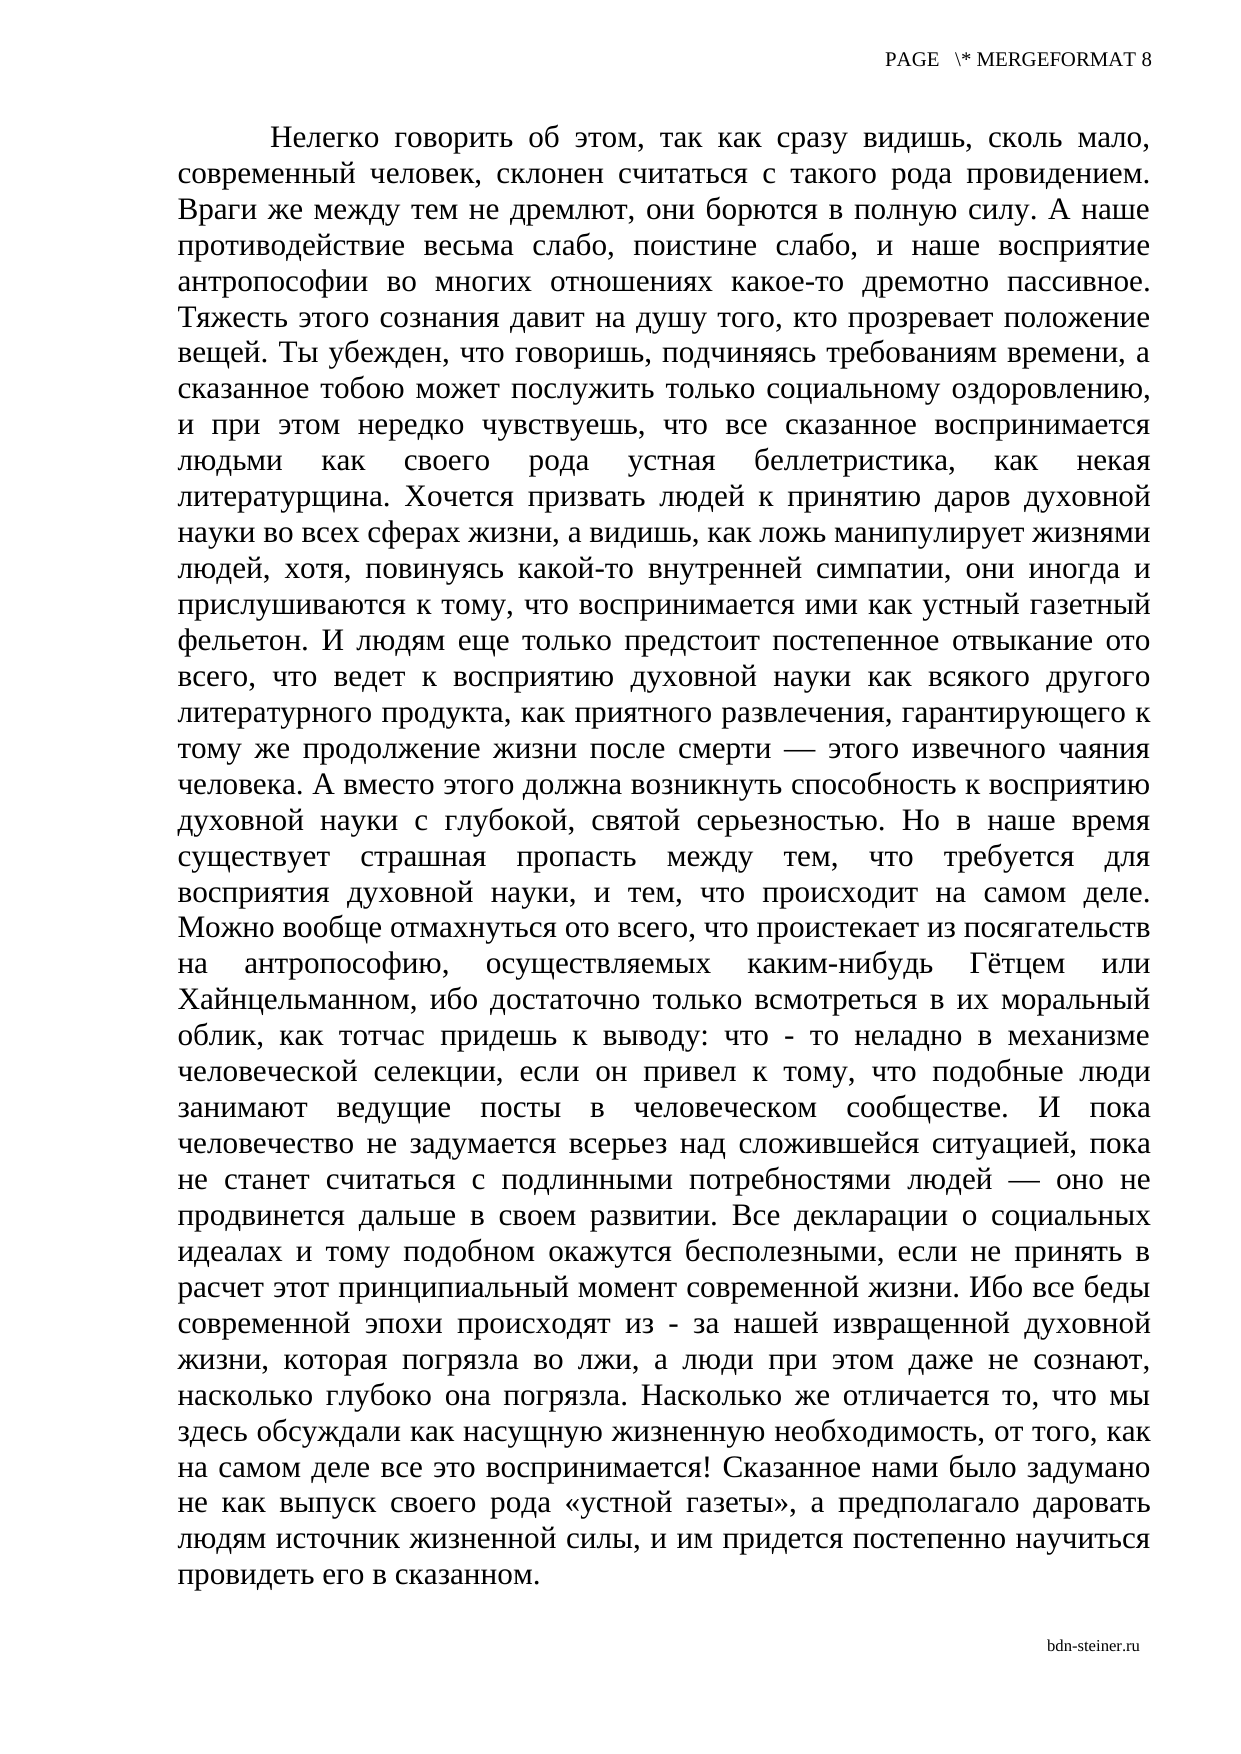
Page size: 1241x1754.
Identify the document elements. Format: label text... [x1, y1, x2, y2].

text Нелегко говорить об этом, так как сразу видишь, сколь мало, современный человек, склонен считаться с такого рода провидением. Враги же между тем не дремлют, они борются в полную силу. А наше противодействие весьма слабо, поистине слабо, и наше восприятие антропософии во многих отношениях какое-то дремотно пассивное. Тяжесть этого сознания давит на душу того, кто прозревает положение вещей. Ты убежден, что говоришь, подчиняясь требованиям времени, а сказанное тобою может послужить только социальному оздоровлению, и при этом нередко чувствуешь, что все сказанное воспринимается людьми как своего рода устная беллетристика, как некая литературщина. Хочется призвать людей к принятию даров духовной науки во всех сферах жизни, а видишь, как ложь манипулирует жизнями людей, хотя, повинуясь какой-то внутренней симпатии, они иногда и прислушиваются к тому, что воспринимается ими как устный газетный фельетон. И людям еще только предстоит постепенное отвыкание ото всего, что ведет к восприятию духовной науки как всякого другого литературного продукта, как приятного развлечения, гарантирующего к тому же продолжение жизни после смерти — этого извечного чаяния человека. А вместо этого должна возникнуть способность к восприятию духовной науки с глубокой, святой серьезностью. Но в наше время существует страшная пропасть между тем, что требуется для восприятия духовной науки, и тем, что происходит на самом деле. Можно вообще отмахнуться ото всего, что проистекает из посягательств на антропософию, осуществляемых каким-нибудь Гётцем или Хайнцельманном, ибо достаточно только всмотреться в их моральный облик, как тотчас придешь к выводу: что - то неладно в механизме человеческой селекции, если он привел к тому, что подобные люди занимают ведущие посты в человеческом сообществе. И пока человечество не задумается всерьез над сложившейся ситуацией, пока не станет считаться с подлинными потребностями людей — оно не продвинется дальше в своем развитии. Все декларации о социальных идеалах и тому подобном окажутся бесполезными, если не принять в расчет этот принципиальный момент современной жизни. Ибо все беды современной эпохи происходят из - за нашей извращенной духовной жизни, которая погрязла во лжи, а люди при этом даже не сознают, насколько глубоко она погрязла. Насколько же отличается то, что мы здесь обсуждали как насущную жизненную необходимость, от того, как на самом деле все это воспринимается! Сказанное нами было задумано не как выпуск своего рода «устной газеты», а предполагало даровать людям источник жизненной силы, и им придется постепенно научиться провидеть его в сказанном. [177, 118, 1152, 1592]
